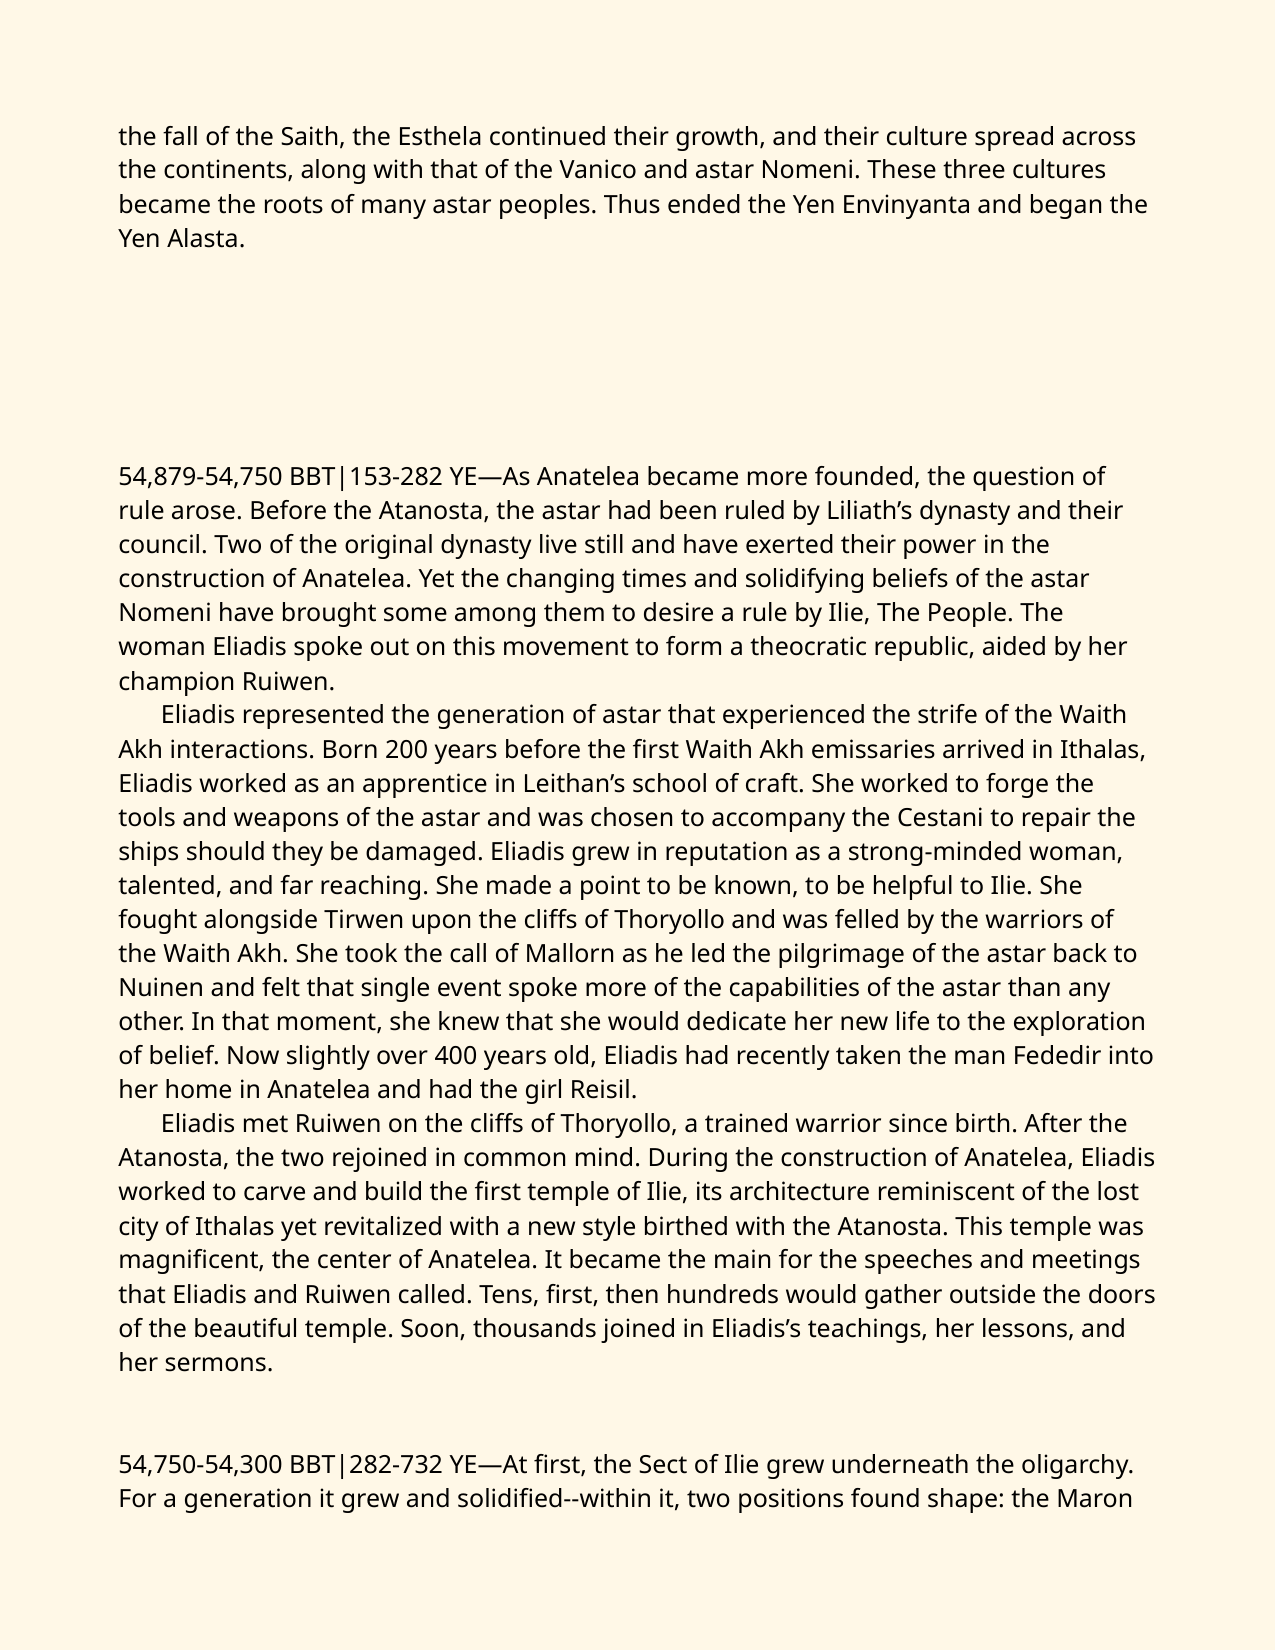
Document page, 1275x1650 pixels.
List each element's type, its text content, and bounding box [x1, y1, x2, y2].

text 54,750-54,300 BBT|282-732 YE—At first, the Sect of Ilie grew underneath the oligarchy. For a generation it grew and solidified--within it, two positions found shape: the Maron [118, 1447, 1157, 1515]
text the fall of the Saith, the Esthela continued their growth, and their culture spread across the continents, along with that of the Vanico and astar Nomeni. These three cultures became the roots of many astar peoples. Thus ended the Yen Envinyanta and began the Yen Alasta. [118, 118, 1157, 254]
text 54,879-54,750 BBT|153-282 YE—As Anatelea became more founded, the question of rule arose. Before the Atanosta, the astar had been ruled by Liliath’s dynasty and their council. Two of the original dynasty live still and have exerted their power in the construction of Anatelea. Yet the changing times and solidifying beliefs of the astar Nomeni have brought some among them to desire a rule by Ilie, The People. The woman Eliadis spoke out on this movement to form a theocratic republic, aided by her champion Ruiwen. [118, 459, 1157, 697]
text Eliadis represented the generation of astar that experienced the strife of the Waith Akh interactions. Born 200 years before the first Waith Akh emissaries arrived in Ithalas, Eliadis worked as an apprentice in Leithan’s school of craft. She worked to forge the tools and weapons of the astar and was chosen to accompany the Cestani to repair the ships should they be damaged. Eliadis grew in reputation as a strong-minded woman, talented, and far reaching. She made a point to be known, to be helpful to Ilie. She fought alongside Tirwen upon the cliffs of Thoryollo and was felled by the warriors of the Waith Akh. She took the call of Mallorn as he led the pilgrimage of the astar back to Nuinen and felt that single event spoke more of the capabilities of the astar than any other. In that moment, she knew that she would dedicate her new life to the exploration of belief. Now slightly over 400 years old, Eliadis had recently taken the man Fededir into her home in Anatelea and had the girl Reisil. [118, 697, 1157, 1106]
text Eliadis met Ruiwen on the cliffs of Thoryollo, a trained warrior since birth. After the Atanosta, the two rejoined in common mind. During the construction of Anatelea, Eliadis worked to carve and build the first temple of Ilie, its architecture reminiscent of the lost city of Ithalas yet revitalized with a new style birthed with the Atanosta. This temple was magnificent, the center of Anatelea. It became the main for the speeches and meetings that Eliadis and Ruiwen called. Tens, first, then hundreds would gather outside the doors of the beautiful temple. Soon, thousands joined in Eliadis’s teachings, her lessons, and her sermons. [118, 1106, 1157, 1378]
